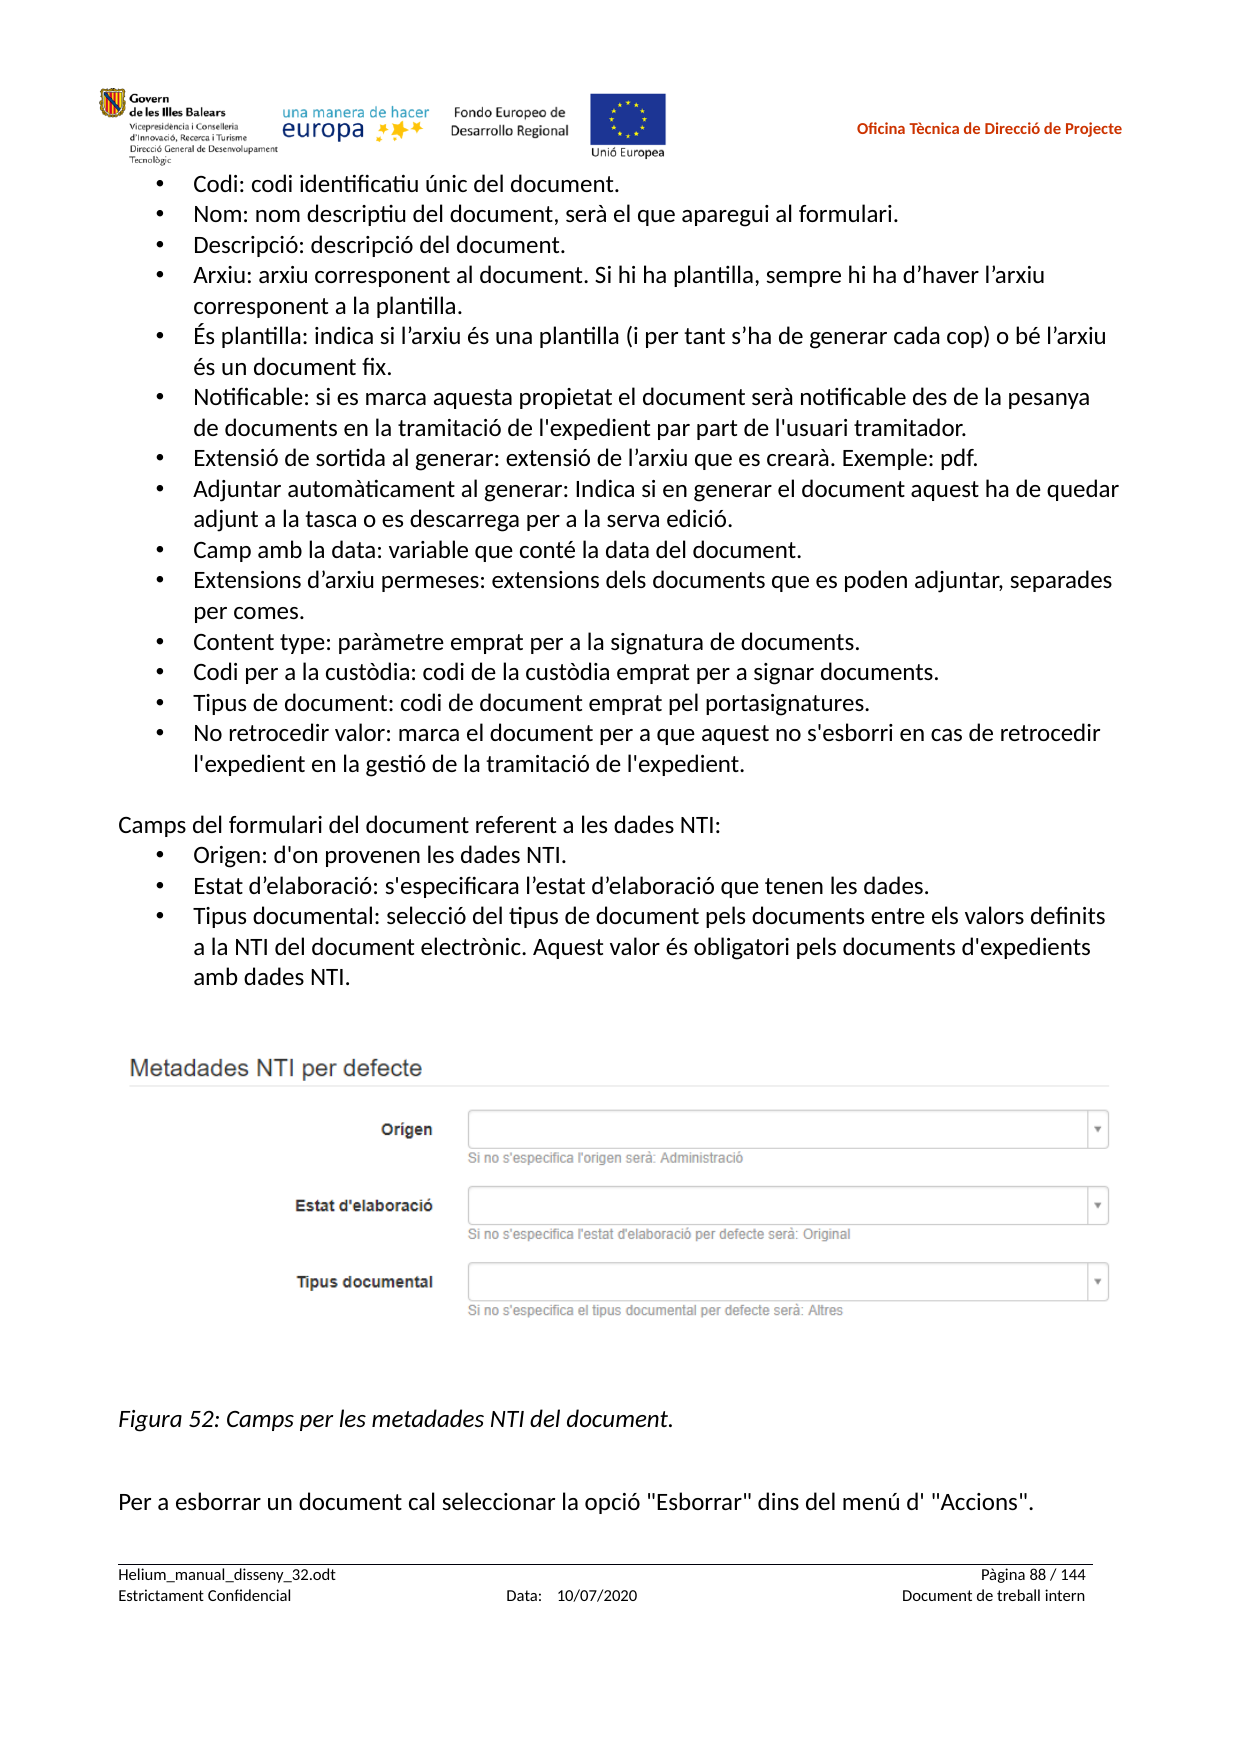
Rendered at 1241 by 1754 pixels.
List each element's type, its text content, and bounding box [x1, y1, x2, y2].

picture [118, 1053, 1123, 1373]
list Arxiu: arxiu corresponent al document. Si hi ha plantilla, sempre hi ha d’haver l’arxiu corresponent a la plantilla. [156, 259, 1122, 321]
list Extensió de sortida al generar: extensió de l’arxiu que es crearà. Exemple: pdf. [156, 443, 1122, 473]
list Extensions d’arxiu permeses: extensions dels documents que es poden adjuntar, separades per comes. [156, 565, 1122, 626]
list Adjuntar automàticament al generar: Indica si en generar el document aquest ha de quedar adjunt a la tasca o es descarrega per a la serva edició. [156, 473, 1122, 534]
text Per a esborrar un document cal seleccionar la opció "Esborrar" dins del menú d' "Accions". [118, 1486, 1122, 1517]
list Nom: nom descriptiu del document, serà el que aparegui al formulari. [156, 198, 1122, 229]
list Descripció: descripció del document. [156, 229, 1122, 259]
list Codi per a la custòdia: codi de la custòdia emprat per a signar documents. [156, 656, 1122, 687]
list Camp amb la data: variable que conté la data del document. [156, 534, 1122, 565]
list Notificable: si es marca aquesta propietat el document serà notificable des de la pesanya de documents en la tramitació de l'expedient par part de l'usuari tramitador. [156, 382, 1122, 443]
text Figura 52: Camps per les metadades NTI del document. [118, 1373, 1122, 1434]
list Estat d’elaboració: s'especificara l’estat d’elaboració que tenen les dades. [156, 870, 1122, 900]
list És plantilla: indica si l’arxiu és una plantilla (i per tant s’ha de generar cada cop) o bé l’arxiu és un document fix. [156, 321, 1122, 382]
text Camps del formulari del document referent a les dades NTI: [118, 809, 1122, 839]
list Tipus de document: codi de document emprat pel portasignatures. [156, 687, 1122, 717]
list Codi: codi identificatiu únic del document. [156, 168, 1122, 198]
list Origen: d'on provenen les dades NTI. [156, 839, 1122, 870]
list Tipus documental: selecció del tipus de document pels documents entre els valors definits a la NTI del document electrònic. Aquest valor és obligatori pels documents d'expedients amb dades NTI. [156, 900, 1122, 992]
list Content type: paràmetre emprat per a la signatura de documents. [156, 626, 1122, 656]
picture [99, 87, 668, 166]
list No retrocedir valor: marca el document per a que aquest no s'esborri en cas de retrocedir l'expedient en la gestió de la tramitació de l'expedient. [156, 717, 1122, 778]
